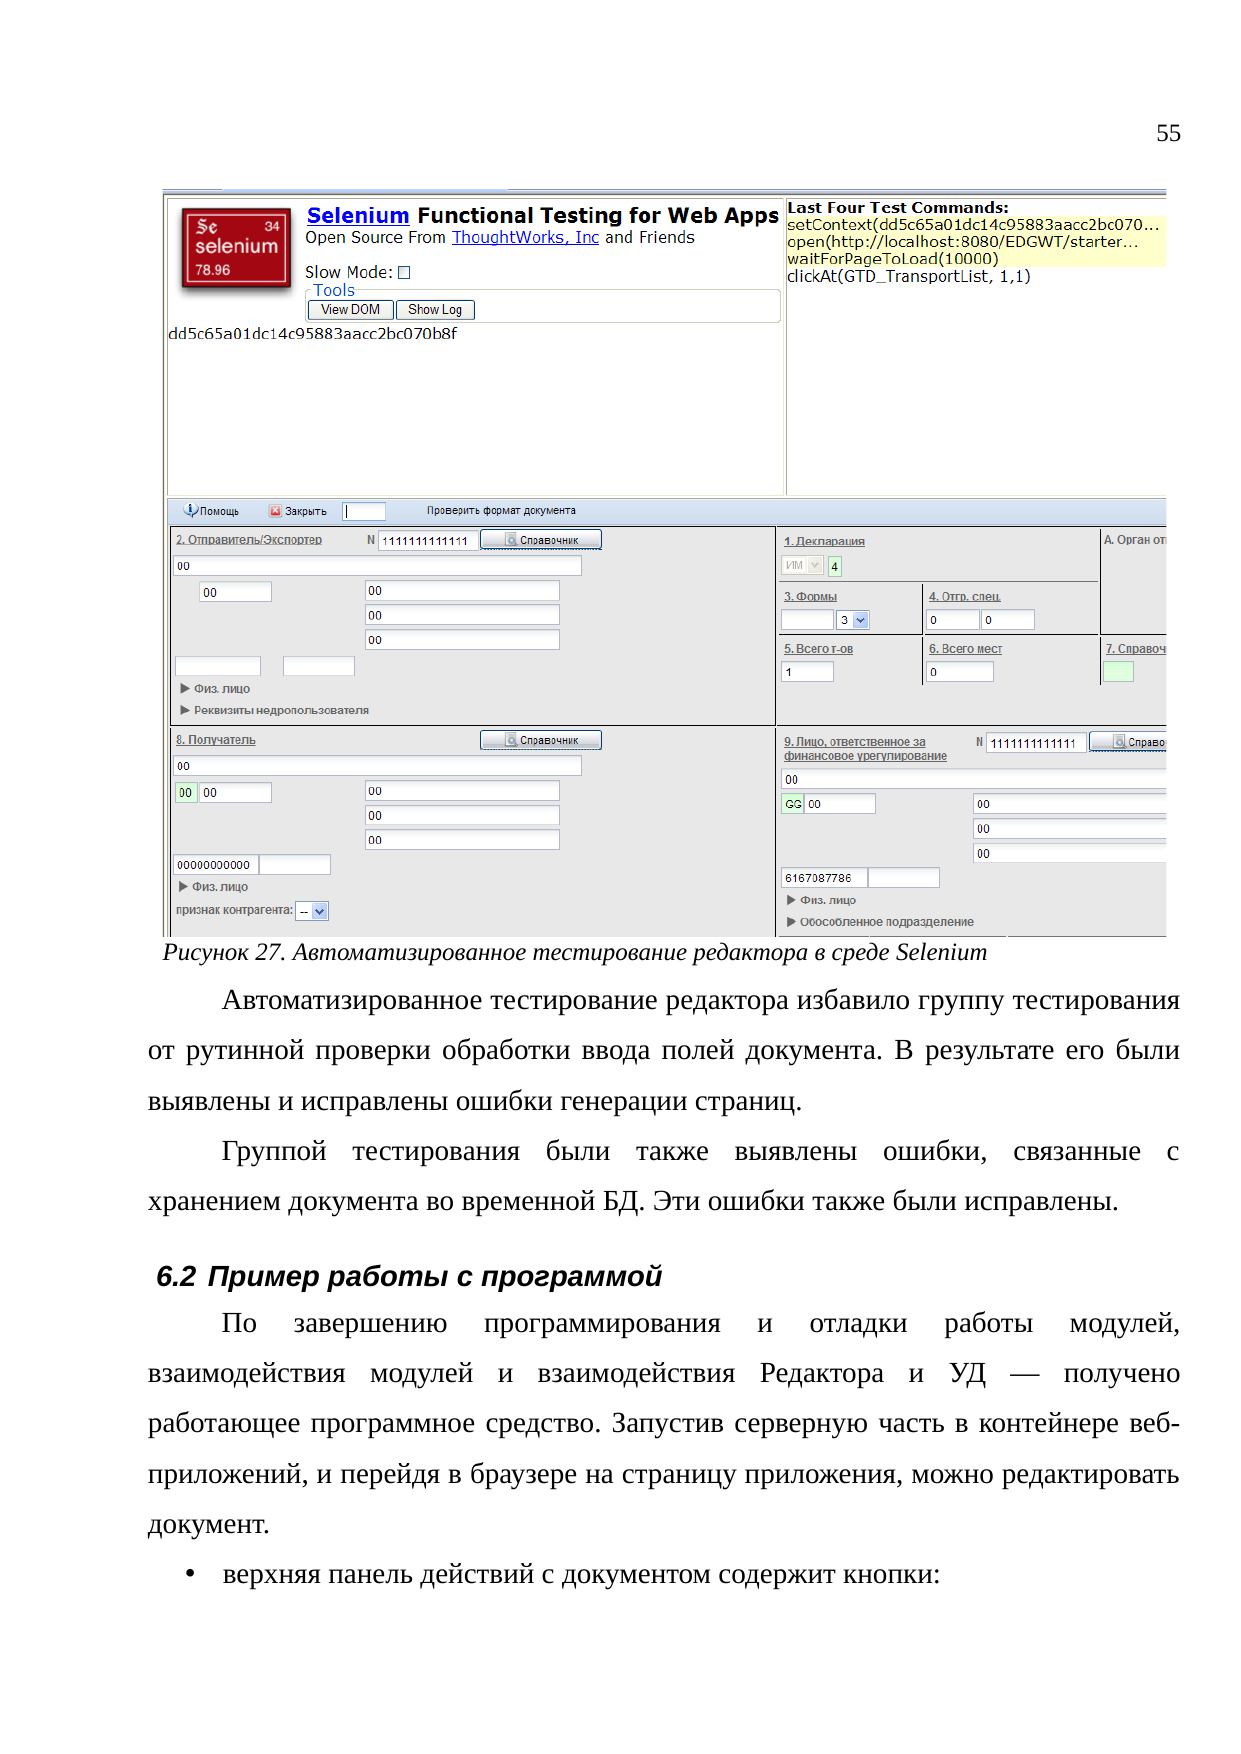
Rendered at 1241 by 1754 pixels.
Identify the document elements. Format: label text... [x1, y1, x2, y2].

text По завершению программирования и отладки работы модулей, взаимодействия модулей и взаимодействия Редактора и УД — получено работающее программное средство. Запустив серверную часть в контейнере веб-приложений, и перейдя в браузере на страницу приложения, можно редактировать документ. [148, 1305, 1181, 1539]
text Группой тестирования были также выявлены ошибки, связанные с хранением документа во временной БД. Эти ошибки также были исправлены. [148, 1133, 1181, 1217]
list верхняя панель действий с документом содержит кнопки: [185, 1556, 1181, 1590]
text Автоматизированное тестирование редактора избавило группу тестирования от рутинной проверки обработки ввода полей документа. В результате его были выявлены и исправлены ошибки генерации страниц. [148, 177, 1181, 1116]
picture [162, 189, 1167, 937]
text Рисунок 27. Автоматизированное тестирование редактора в среде Selenium [162, 937, 1166, 965]
subtitle Пример работы с программой [148, 1259, 1181, 1292]
